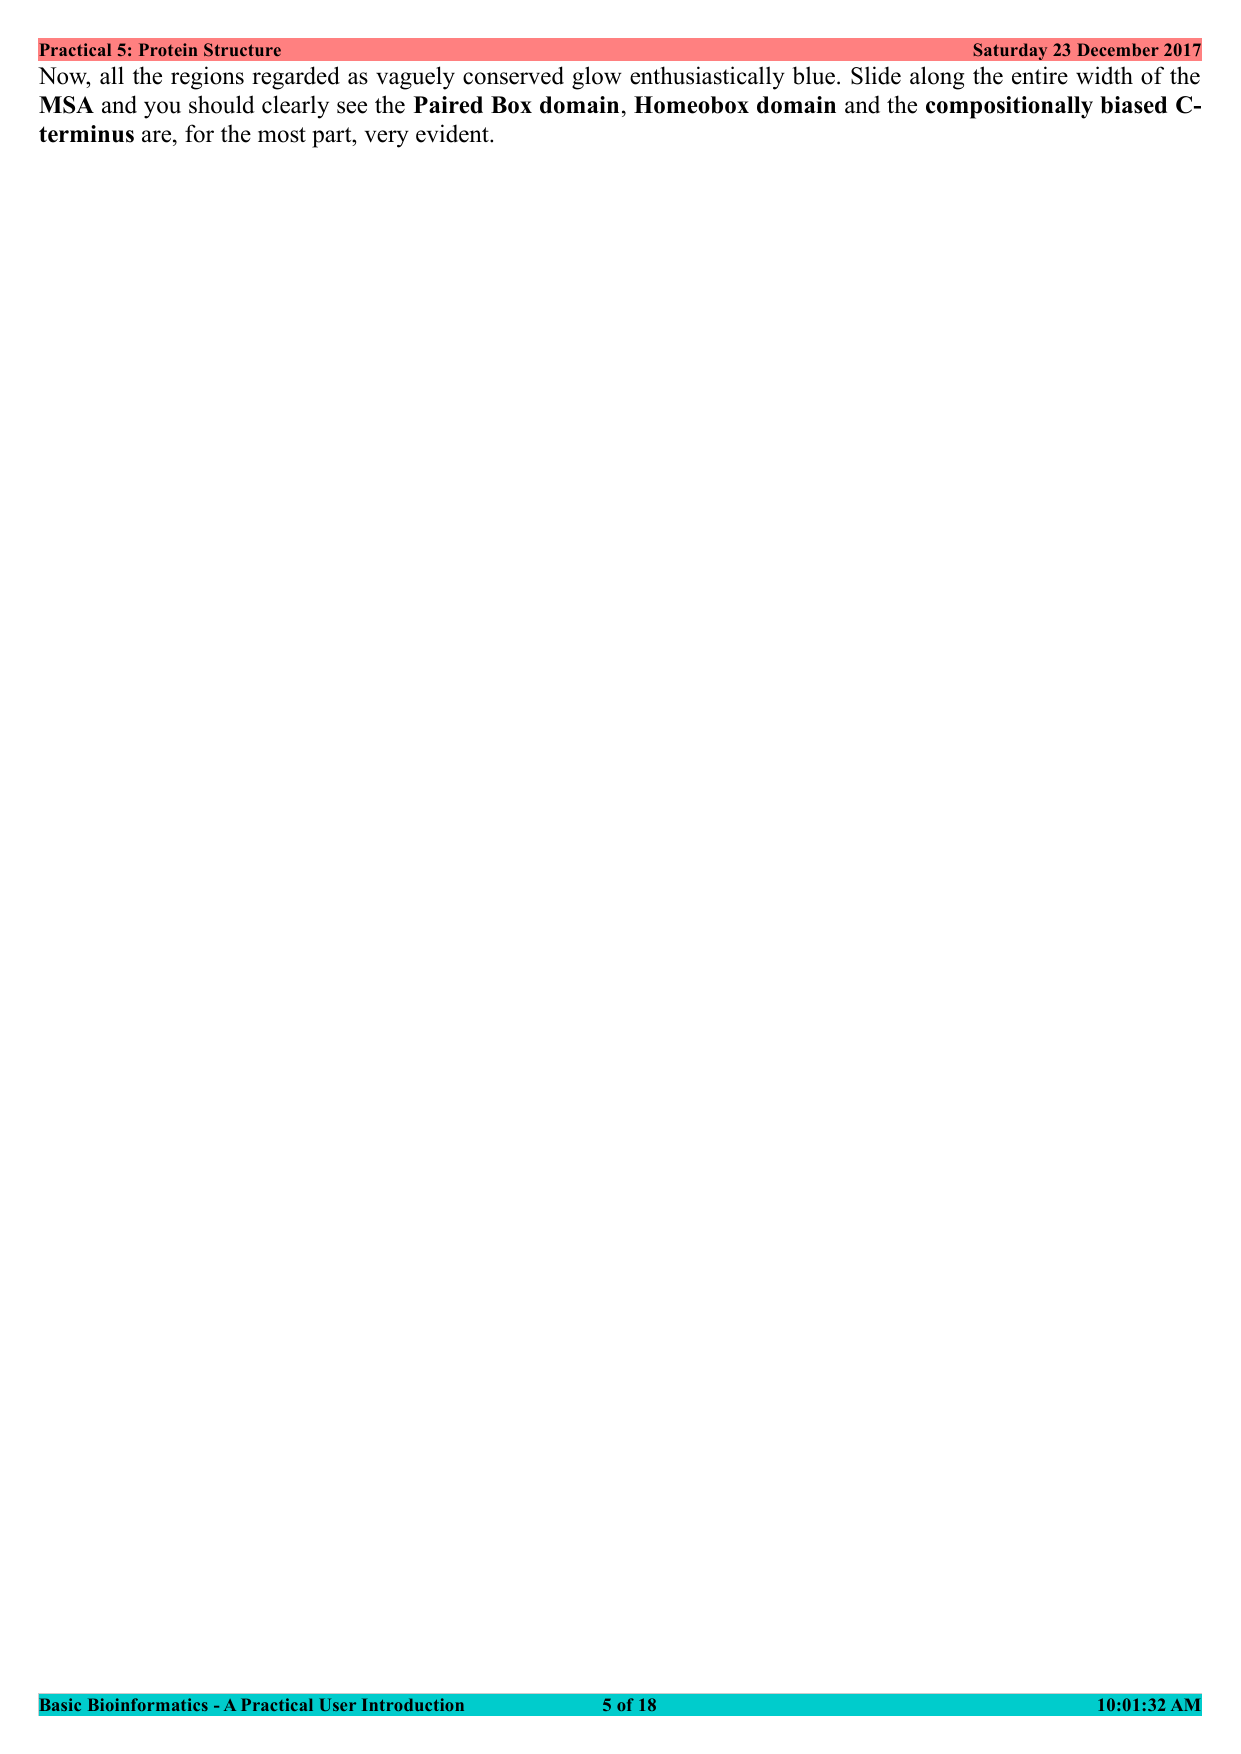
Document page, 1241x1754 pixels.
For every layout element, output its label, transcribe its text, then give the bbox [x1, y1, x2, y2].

text Now, all the regions regarded as vaguely conserved glow enthusiastically blue. Slide along the entire width of the MSA and you should clearly see the Paired Box domain, Homeobox domain and the compositionally biased C-terminus are, for the most part, very evident. [38, 61, 1202, 148]
